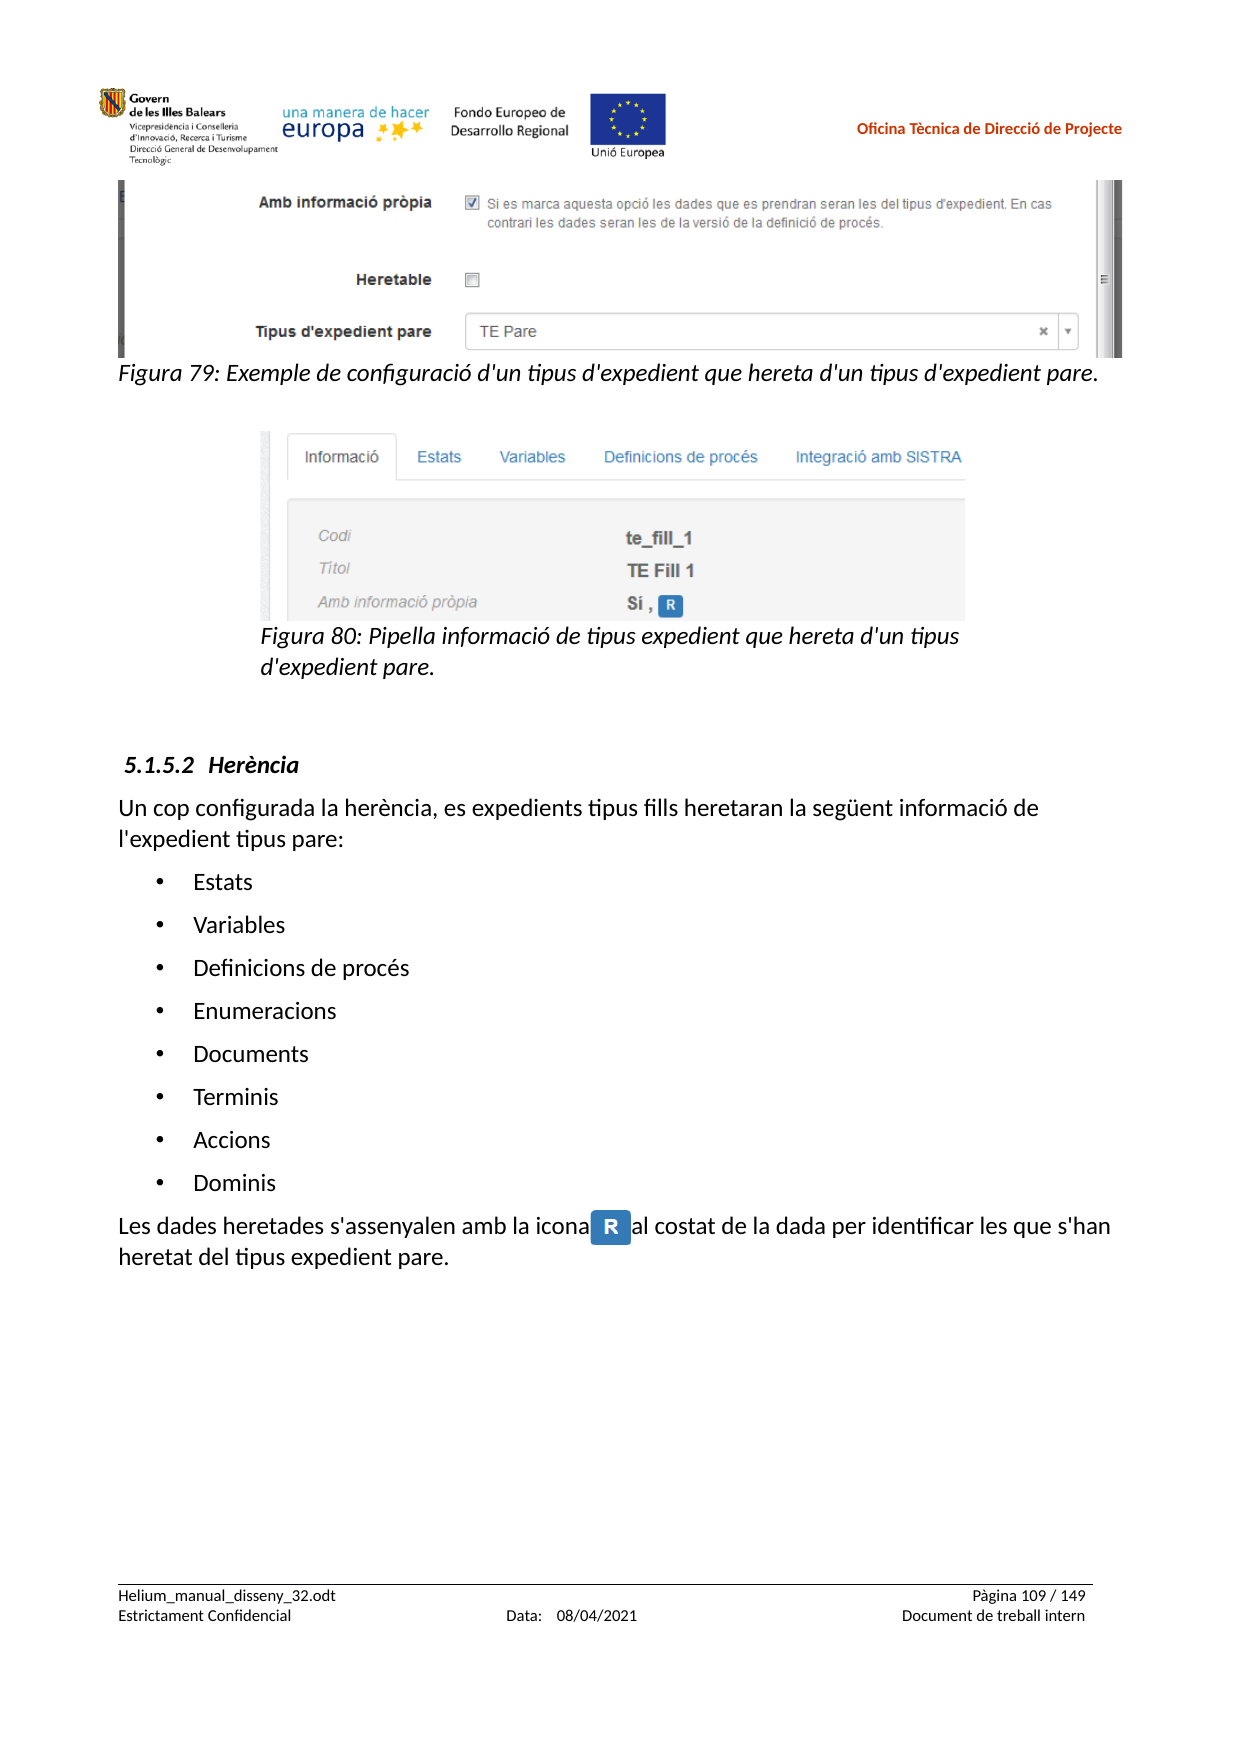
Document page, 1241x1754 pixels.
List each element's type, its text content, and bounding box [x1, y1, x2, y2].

list Enumeracions [156, 995, 1122, 1026]
list Dominis [156, 1167, 1122, 1198]
text Les dades heretades s'assenyalen amb la icona al costat de la dada per identificar les que s'han heretat del tipus expedient pare. [118, 1210, 1122, 1271]
list Definicions de procés [156, 952, 1122, 982]
picture [99, 87, 668, 166]
picture [590, 1210, 631, 1245]
list Terminis [156, 1081, 1122, 1112]
list Documents [156, 1038, 1122, 1068]
list Accions [156, 1124, 1122, 1154]
picture [118, 180, 1123, 358]
list Estats [156, 866, 1122, 896]
text Un cop configurada la herència, es expedients tipus fills heretaran la següent informació de l'expedient tipus pare: [118, 792, 1122, 853]
text Figura 79: Exemple de configuració d'un tipus d'expedient que hereta d'un tipus d'expedient pare. [118, 358, 1122, 388]
text Figura 80: Pipella informació de tipus expedient que hereta d'un tipus d'expedient pare. [260, 621, 980, 682]
list Variables [156, 909, 1122, 939]
picture [260, 431, 966, 621]
subtitle Herència [118, 749, 1122, 780]
